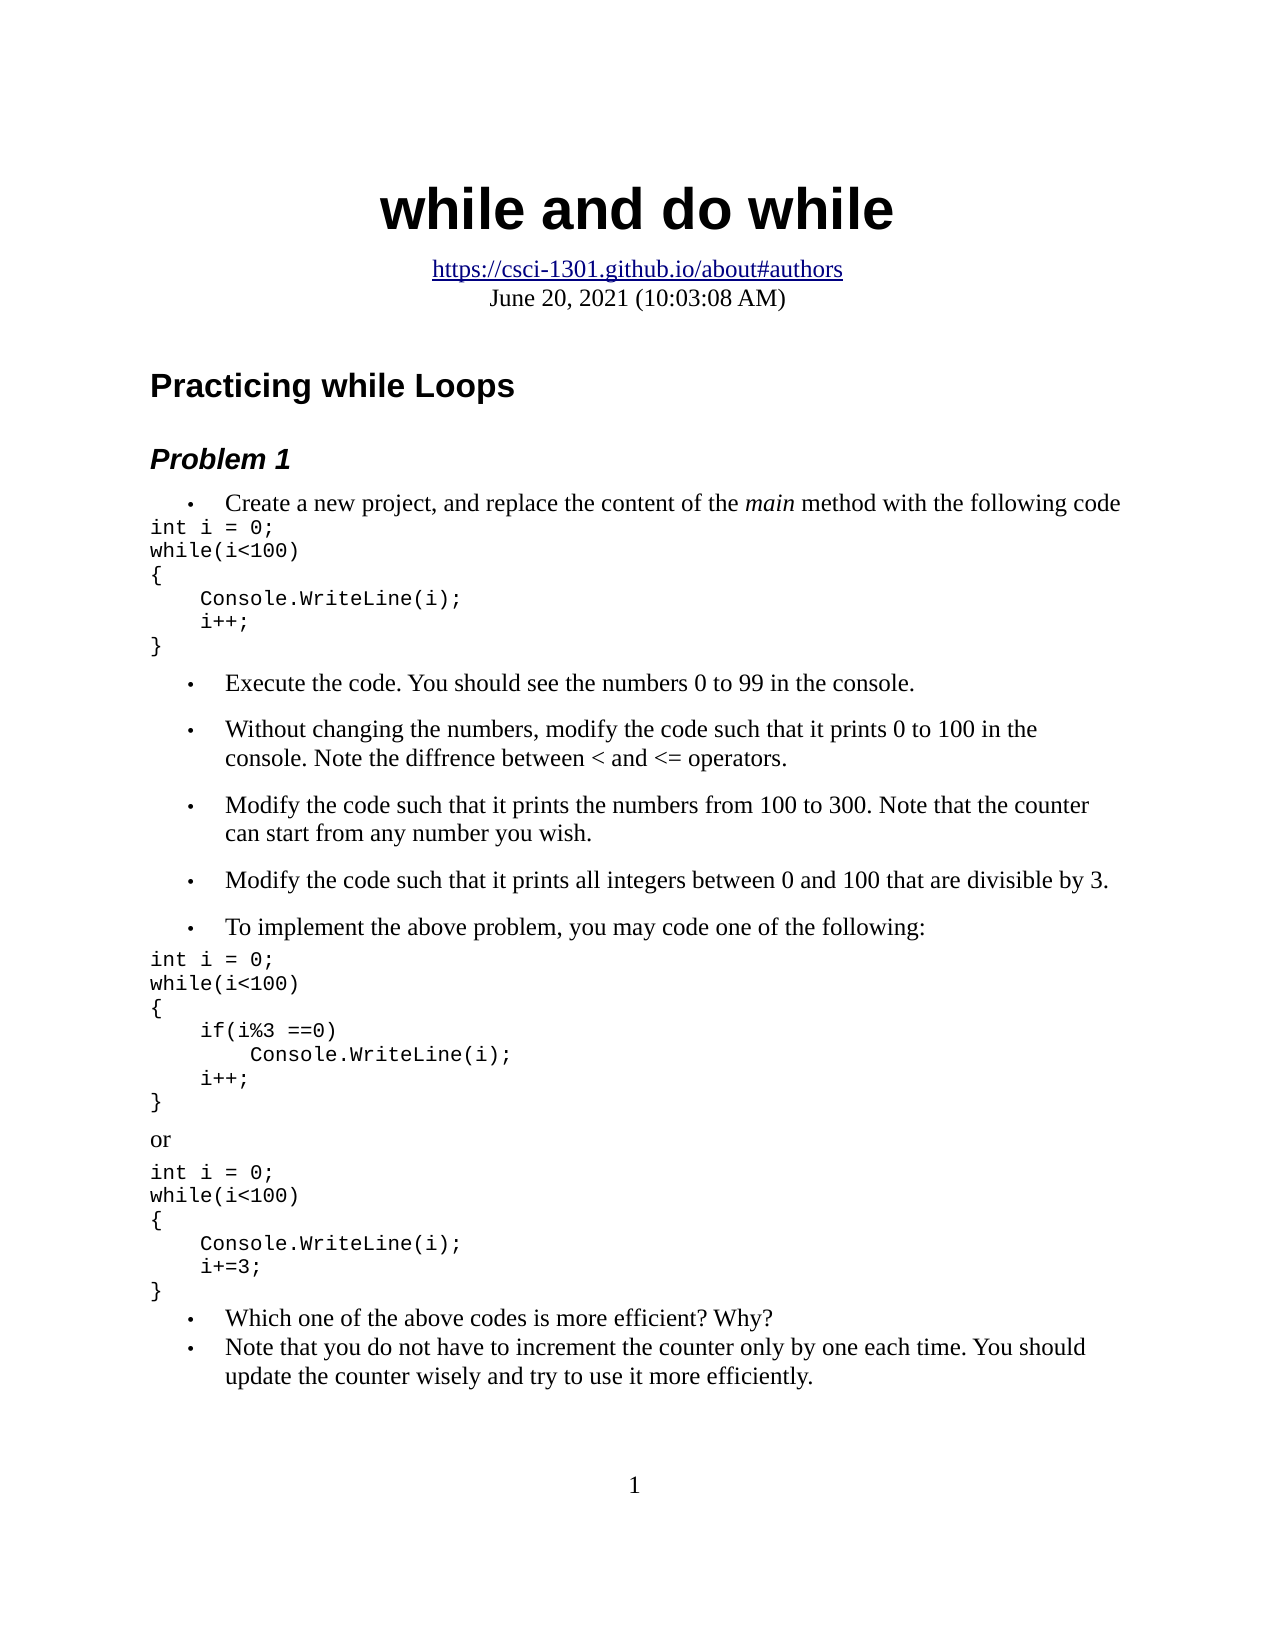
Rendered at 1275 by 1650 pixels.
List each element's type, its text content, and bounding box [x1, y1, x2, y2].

list Note that you do not have to increment the counter only by one each time. You should update the counter wisely and try to use it more efficiently. [187, 1332, 1125, 1390]
list Create a new project, and replace the content of the main method with the following code [187, 488, 1125, 517]
text } [150, 1280, 1125, 1303]
text if(i%3 ==0) [150, 1020, 1125, 1044]
subtitle Practicing while Loops [150, 366, 1125, 404]
text Console.WriteLine(i); [150, 588, 1125, 611]
text while(i<100) [150, 1185, 1125, 1209]
list Which one of the above codes is more efficient? Why? [187, 1303, 1125, 1332]
list To implement the above problem, you may code one of the following: [187, 912, 1125, 941]
text while(i<100) [150, 540, 1125, 564]
text int i = 0; [150, 517, 1125, 540]
text i+=3; [150, 1256, 1125, 1280]
text } [150, 1091, 1125, 1115]
text int i = 0; [150, 949, 1125, 973]
text Console.WriteLine(i); [150, 1233, 1125, 1256]
text { [150, 564, 1125, 588]
list Modify the code such that it prints all integers between 0 and 100 that are divisible by 3. [187, 865, 1125, 894]
text https://csci-1301.github.io/about#authors [150, 254, 1125, 283]
list Execute the code. You should see the numbers 0 to 99 in the console. [187, 668, 1125, 696]
text { [150, 1209, 1125, 1233]
text } [150, 635, 1125, 659]
list Without changing the numbers, modify the code such that it prints 0 to 100 in the console. Note the diffrence between < and <= operators. [187, 714, 1125, 772]
text i++; [150, 1068, 1125, 1091]
text i++; [150, 611, 1125, 635]
subtitle Problem 1 [150, 442, 1125, 476]
list Modify the code such that it prints the numbers from 100 to 300. Note that the counter can start from any number you wish. [187, 790, 1125, 847]
text or [150, 1124, 1125, 1153]
text June 20, 2021 (10:03:08 AM) [150, 283, 1125, 312]
text { [150, 997, 1125, 1020]
text while(i<100) [150, 973, 1125, 997]
text Console.WriteLine(i); [150, 1044, 1125, 1068]
title while and do while [150, 175, 1125, 242]
text int i = 0; [150, 1162, 1125, 1185]
